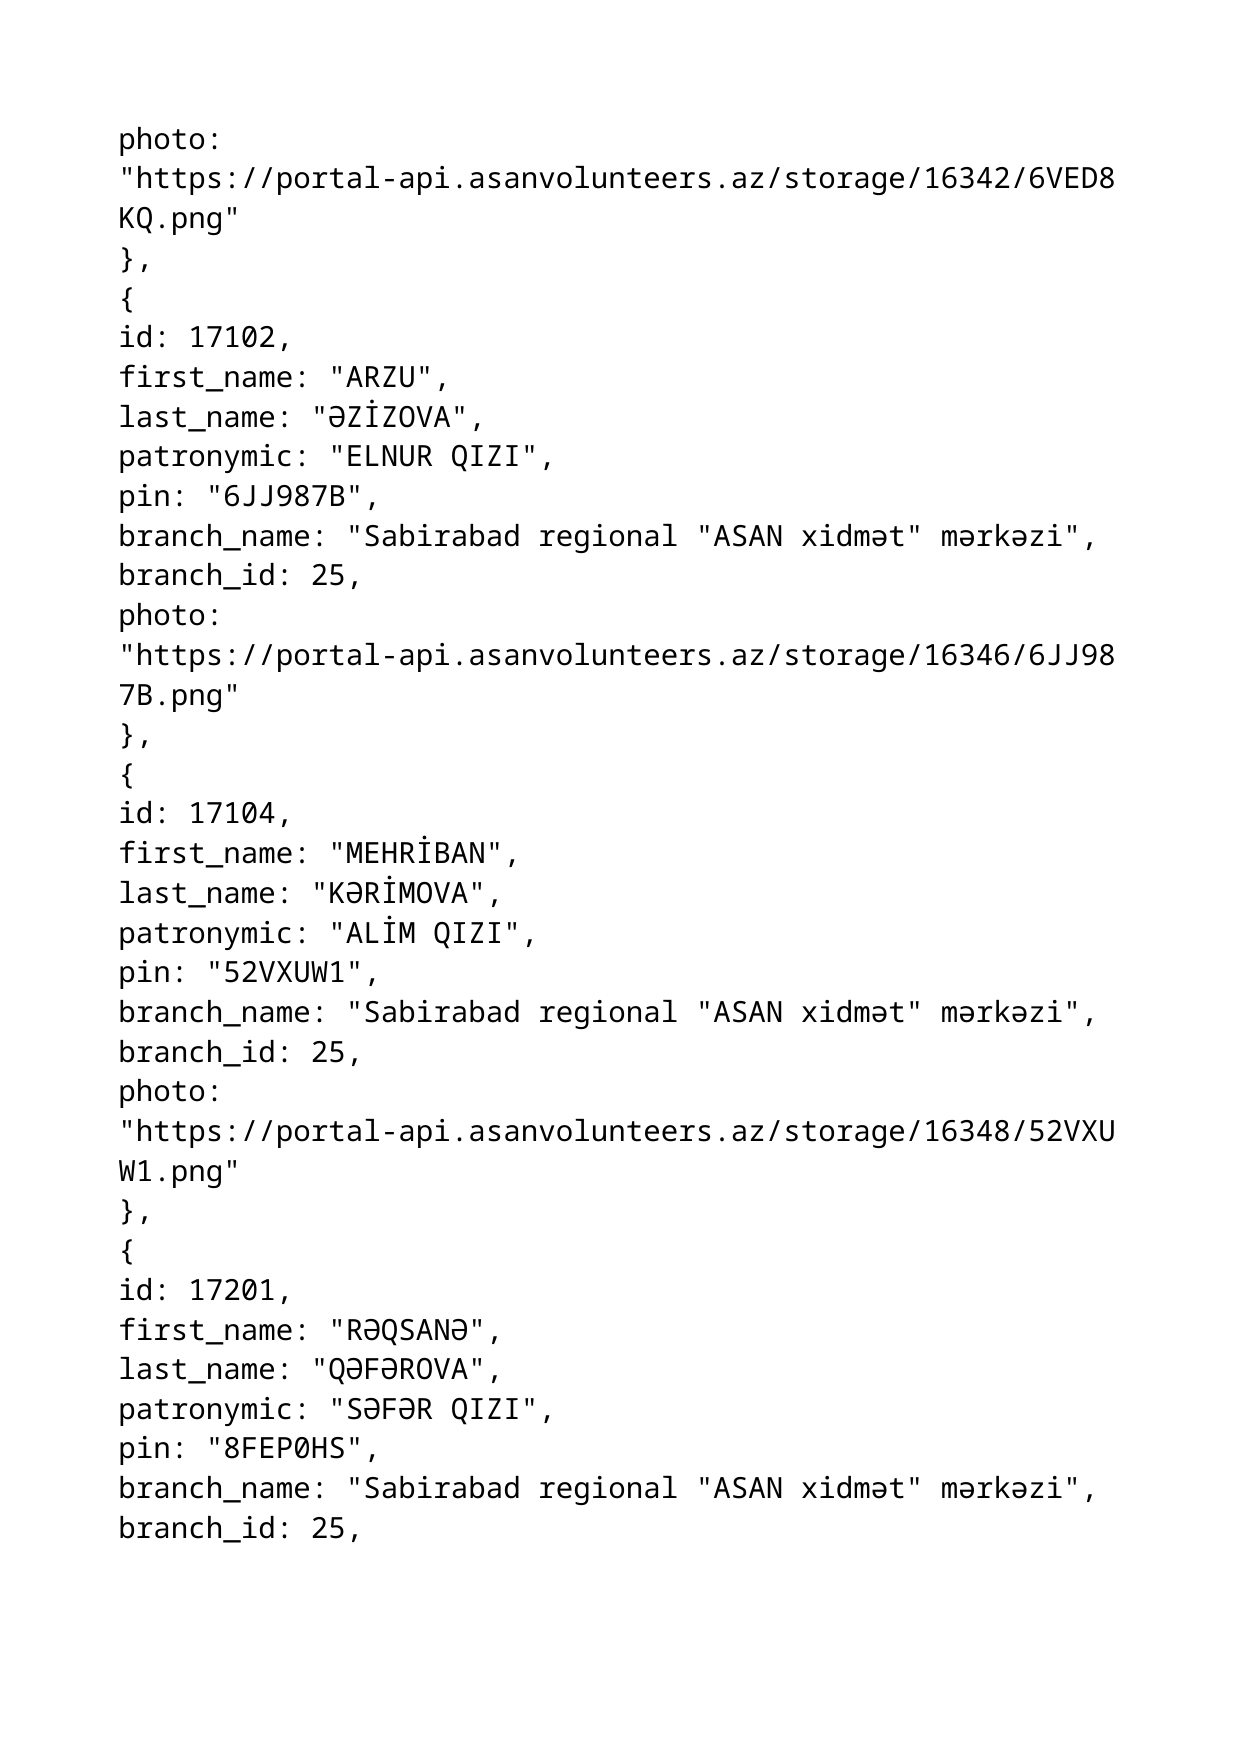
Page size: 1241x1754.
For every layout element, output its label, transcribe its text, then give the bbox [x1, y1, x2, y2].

text branch_id: 25, [118, 1507, 1122, 1547]
text id: 17201, [118, 1269, 1122, 1309]
text }, [118, 713, 1122, 753]
text branch_id: 25, [118, 555, 1122, 594]
text photo: "https://portal-api.asanvolunteers.az/storage/16346/6JJ987B.png" [118, 594, 1122, 713]
text last_name: "ƏZİZOVA", [118, 396, 1122, 436]
text { [118, 753, 1122, 793]
text { [118, 1229, 1122, 1269]
text }, [118, 237, 1122, 277]
text patronymic: "SƏFƏR QIZI", [118, 1388, 1122, 1428]
text branch_name: "Sabirabad regional "ASAN xidmət" mərkəzi", [118, 1467, 1122, 1507]
text first_name: "RƏQSANƏ", [118, 1309, 1122, 1348]
text pin: "8FEP0HS", [118, 1428, 1122, 1467]
text id: 17102, [118, 317, 1122, 356]
text branch_name: "Sabirabad regional "ASAN xidmət" mərkəzi", [118, 991, 1122, 1031]
text patronymic: "ALİM QIZI", [118, 912, 1122, 952]
text last_name: "KƏRİMOVA", [118, 872, 1122, 912]
text patronymic: "ELNUR QIZI", [118, 436, 1122, 475]
text branch_name: "Sabirabad regional "ASAN xidmət" mərkəzi", [118, 515, 1122, 555]
text }, [118, 1190, 1122, 1229]
text last_name: "QƏFƏROVA", [118, 1348, 1122, 1388]
text { [118, 277, 1122, 317]
text photo: "https://portal-api.asanvolunteers.az/storage/16348/52VXUW1.png" [118, 1071, 1122, 1190]
text first_name: "MEHRİBAN", [118, 832, 1122, 872]
text first_name: "ARZU", [118, 356, 1122, 396]
text photo: "https://portal-api.asanvolunteers.az/storage/16342/6VED8KQ.png" [118, 118, 1122, 237]
text pin: "6JJ987B", [118, 475, 1122, 515]
text pin: "52VXUW1", [118, 952, 1122, 991]
text branch_id: 25, [118, 1031, 1122, 1071]
text id: 17104, [118, 793, 1122, 832]
